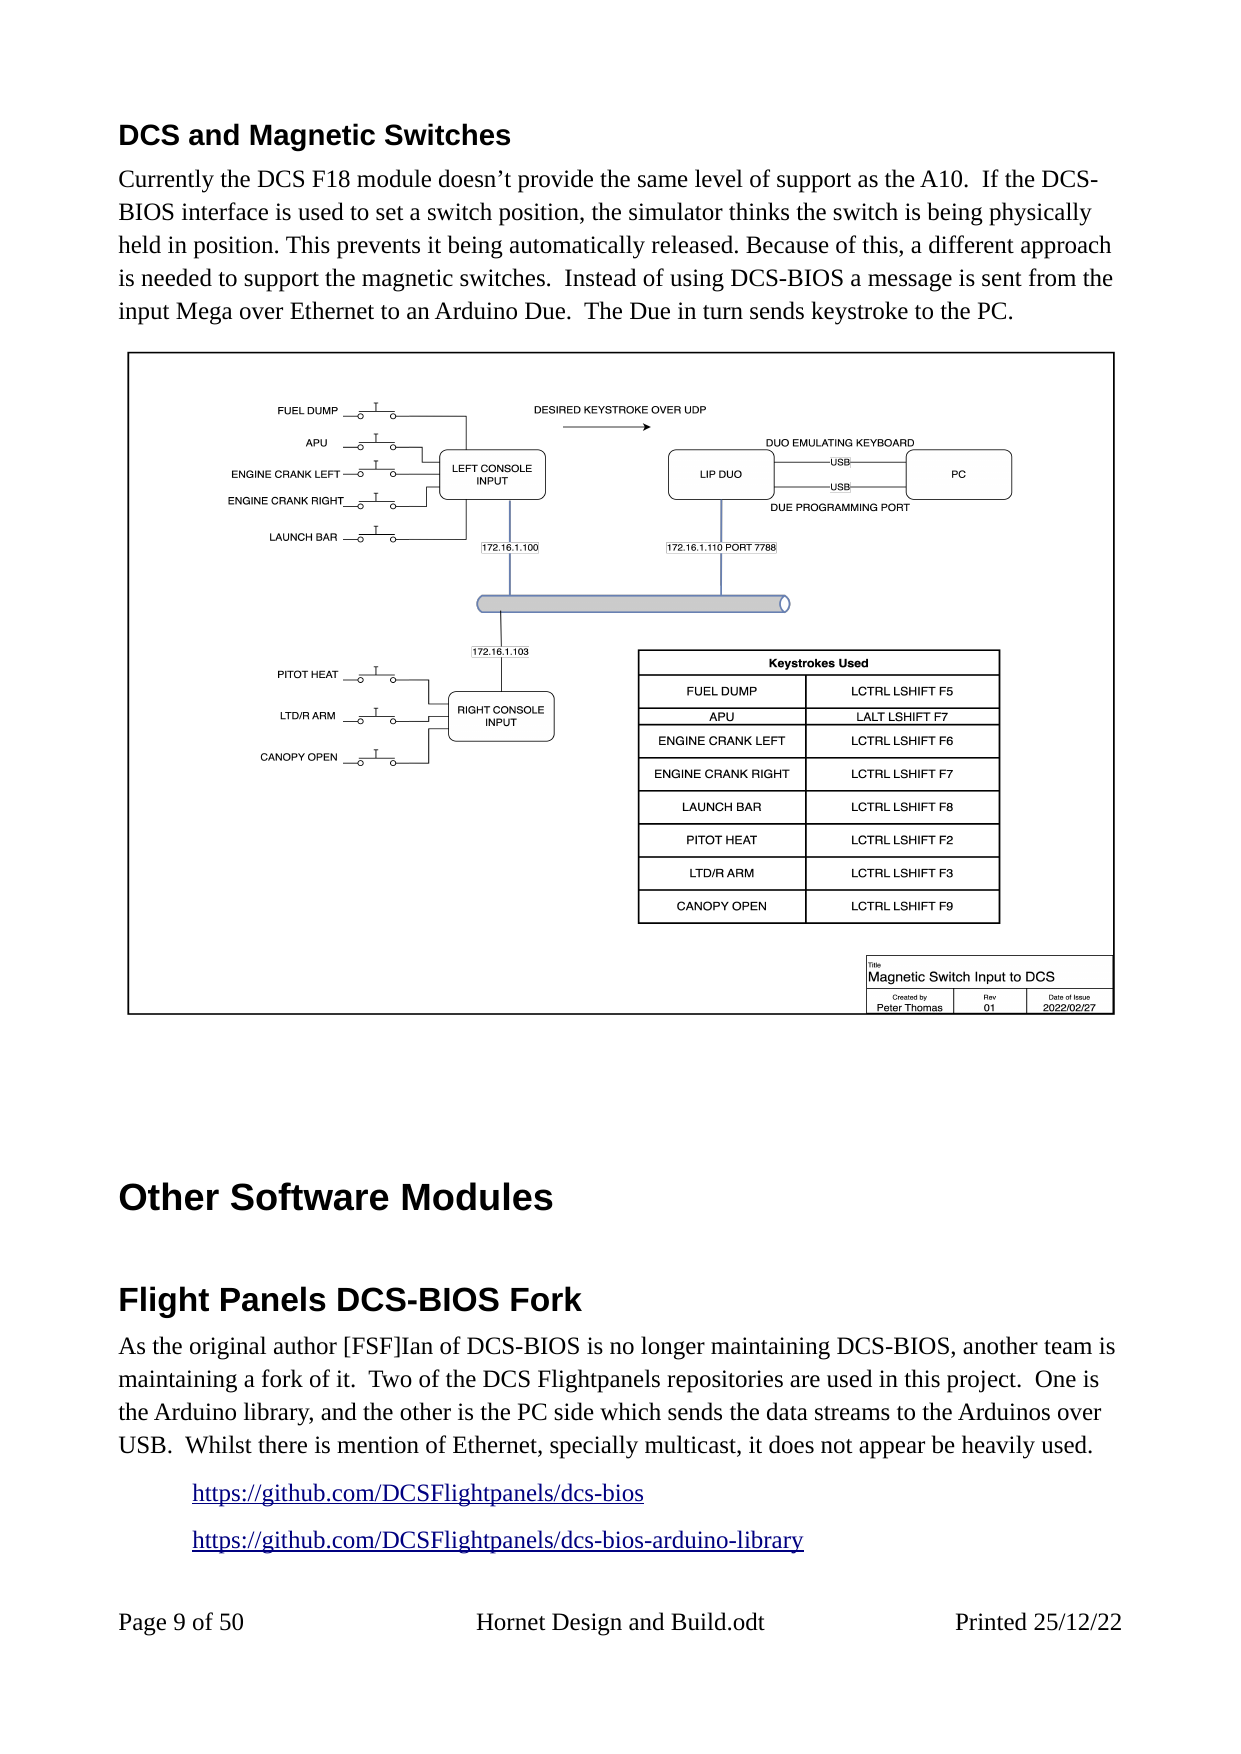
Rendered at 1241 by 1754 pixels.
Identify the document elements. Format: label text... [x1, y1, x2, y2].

subtitle Other Software Modules [118, 1174, 1122, 1218]
subtitle Flight Panels DCS-BIOS Fork [118, 1280, 1122, 1319]
text https://github.com/DCSFlightpanels/dcs-bios-arduino-library [118, 1525, 1122, 1554]
text Currently the DCS F18 module doesn’t provide the same level of support as the A10. If the DCS-BIOS interface is used to set a switch position, the simulator thinks the switch is being physically held in position. This prevents it being automatically released. Because of this, a different approach is needed to support the magnetic switches. Instead of using DCS-BIOS a message is sent from the input Mega over Ethernet to an Arduino Due. The Due in turn sends keystroke to the PC. [118, 164, 1122, 325]
text As the original author [FSF]Ian of DCS-BIOS is no longer maintaining DCS-BIOS, another team is maintaining a fork of it. Two of the DCS Flightpanels repositories are used in this project. One is the Arduino library, and the other is the PC side which sends the data streams to the Arduinos over USB. Whilst there is mention of Ethernet, specially multicast, it does not appear be heavily used. [118, 1331, 1122, 1459]
text https://github.com/DCSFlightpanels/dcs-bios [118, 1478, 1122, 1507]
subtitle DCS and Magnetic Switches [118, 118, 1122, 152]
